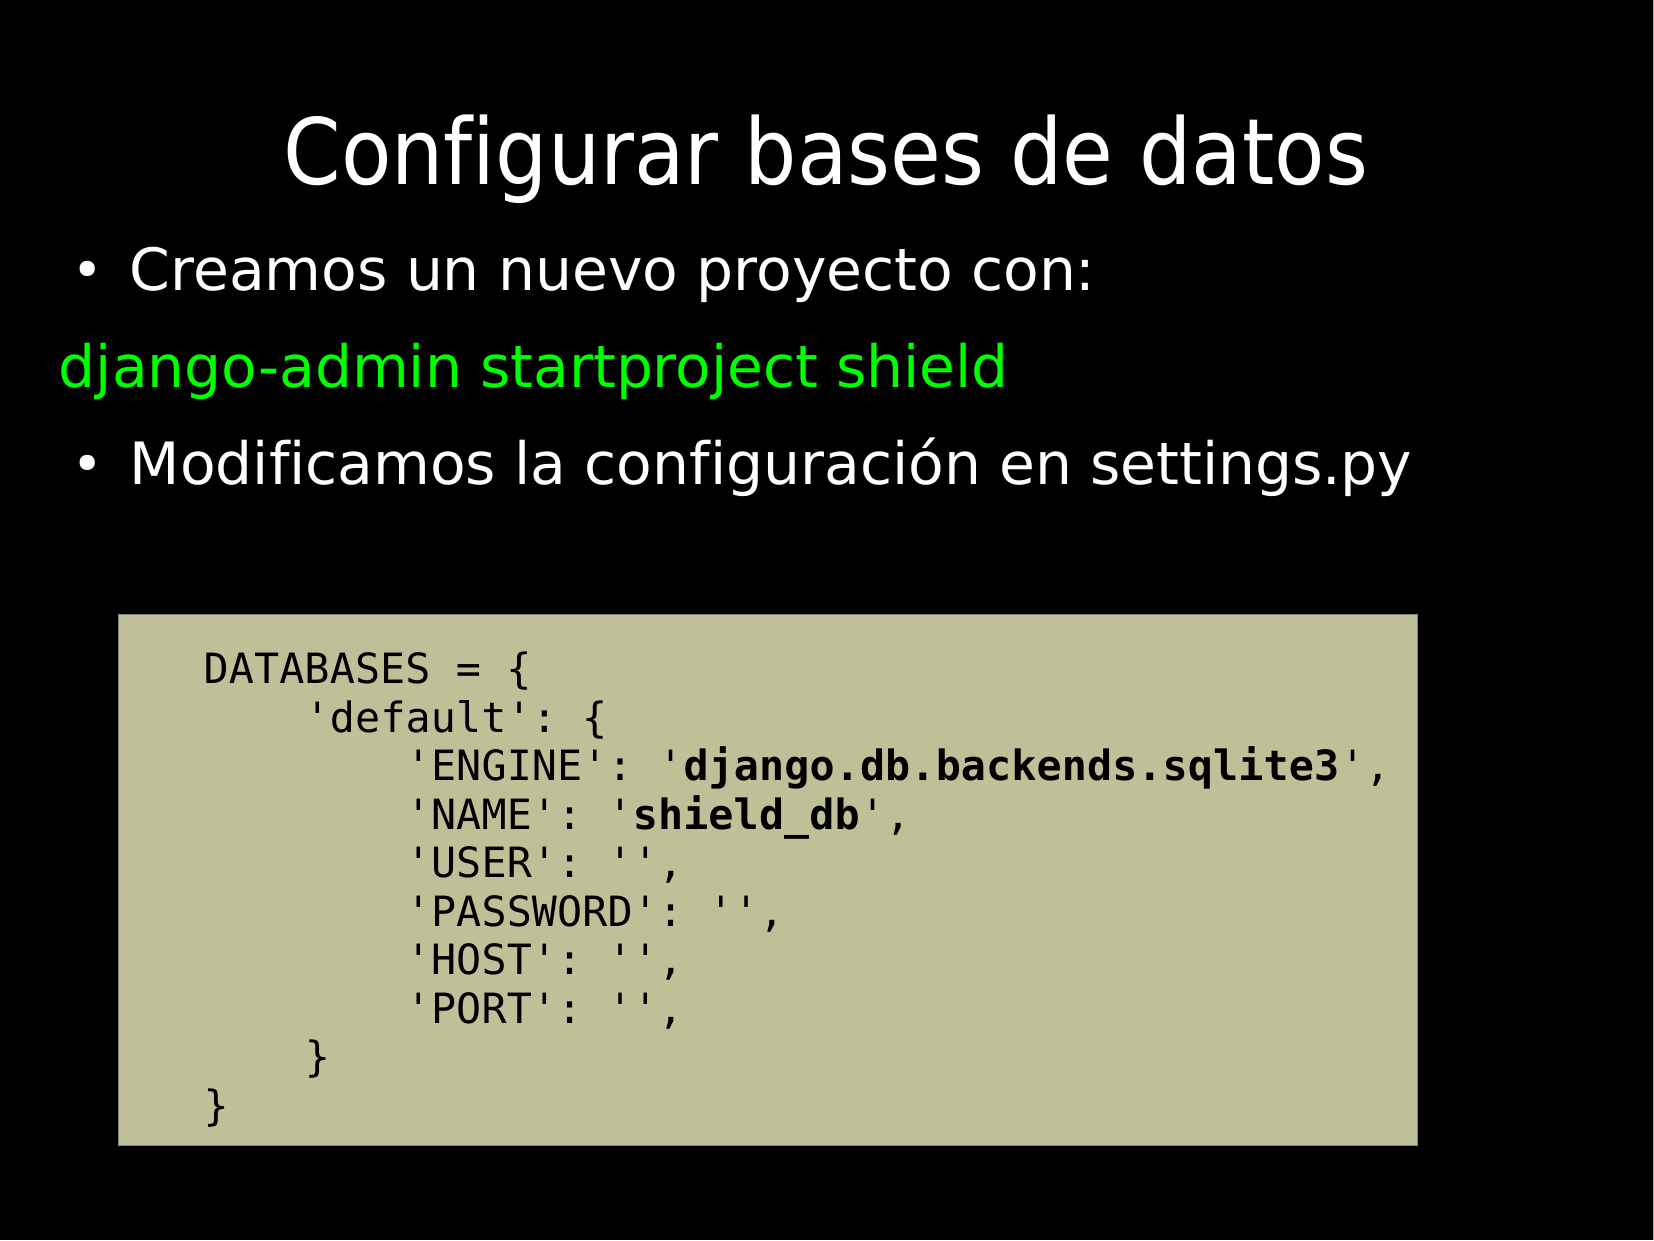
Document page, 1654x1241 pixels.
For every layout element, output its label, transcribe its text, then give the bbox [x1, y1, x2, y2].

text_box DATABASES = { 'default': { 'ENGINE': 'django.db.backends.sqlite3', 'NAME': 'shield_db', 'USER': '', 'PASSWORD': '', 'HOST': '', 'PORT': '', } } [188, 637, 1406, 1193]
title Configurar bases de datos [82, 49, 1571, 257]
text_box [118, 615, 1418, 1146]
list Creamos un nuevo proyecto con: django-admin startproject shield Modificamos la configuración en settings.py [59, 236, 1536, 615]
